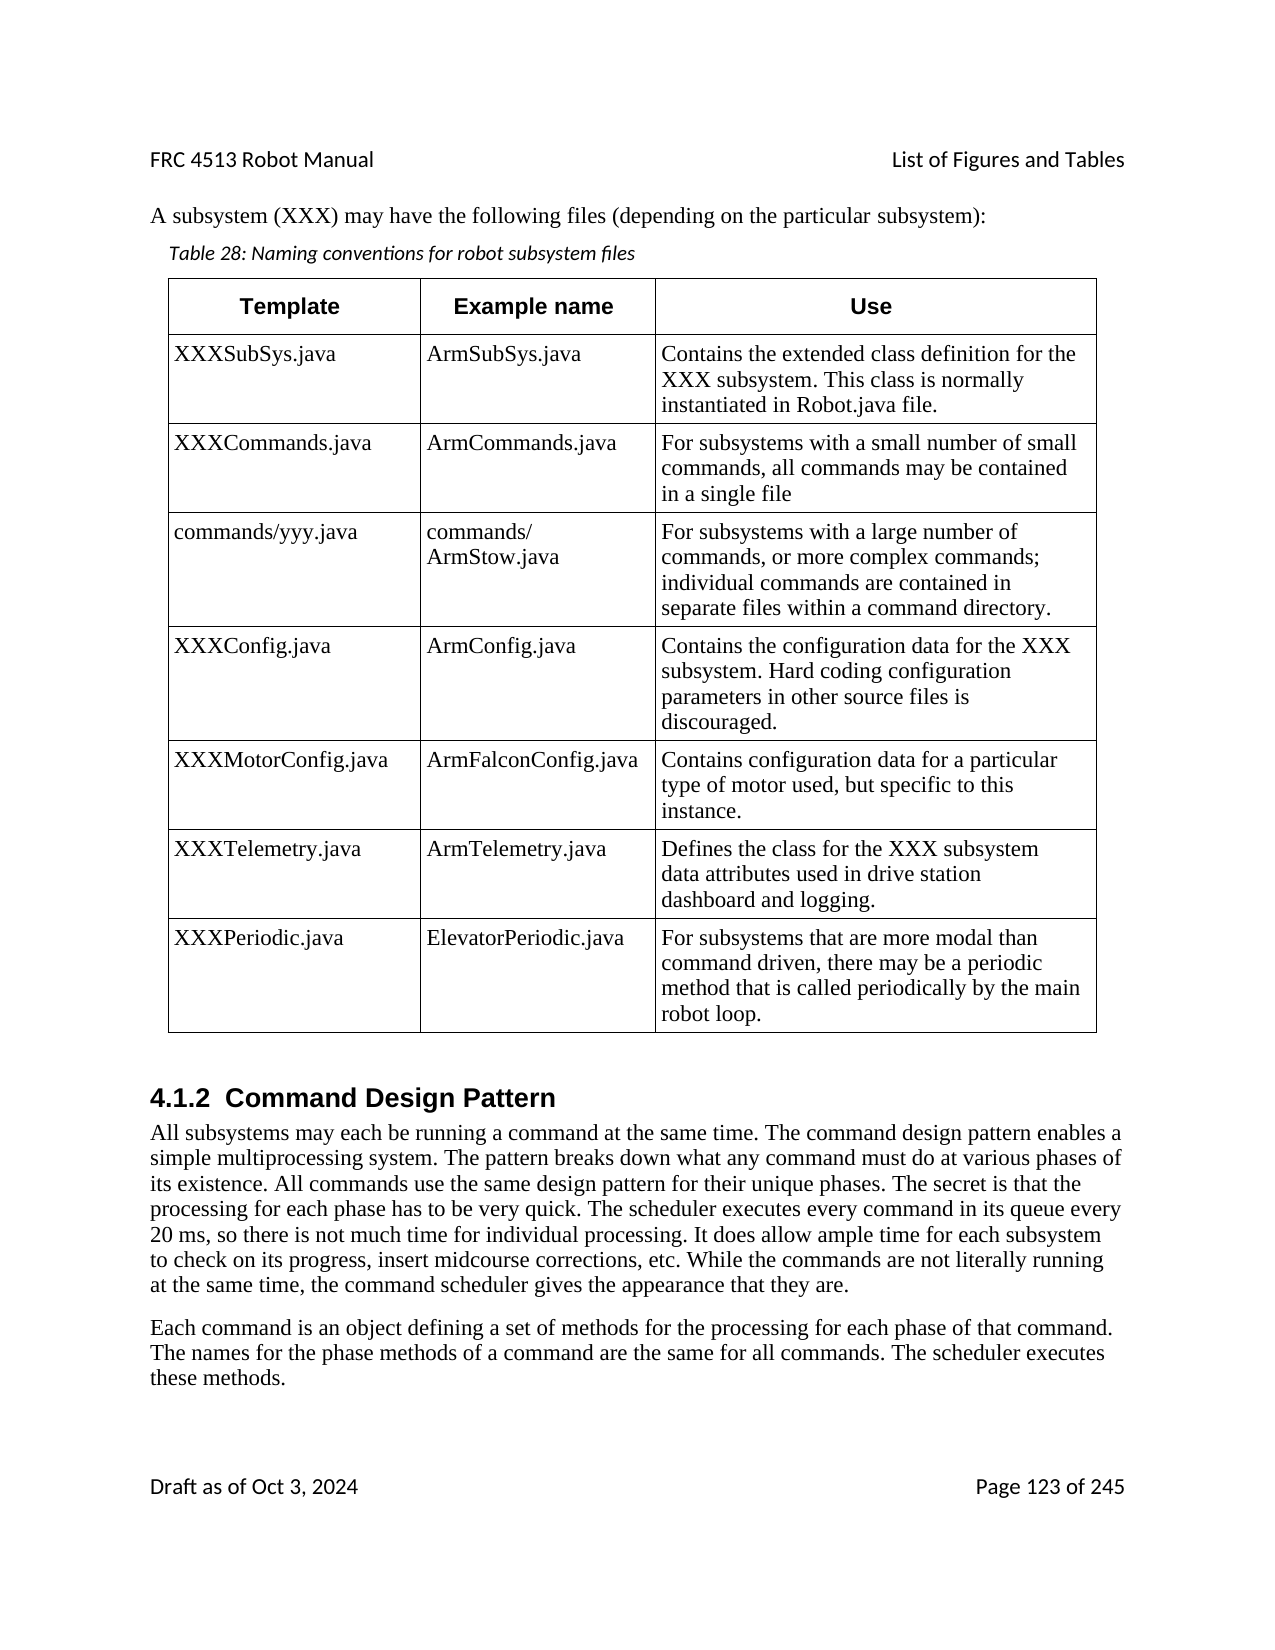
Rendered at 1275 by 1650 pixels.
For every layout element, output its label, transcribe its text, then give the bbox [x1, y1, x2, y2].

table_cell Contains configuration data for a particular type of motor used, but specific to this instance. [656, 741, 1096, 829]
table_cell ElevatorPeriodic.java [421, 919, 655, 1032]
table_cell ArmConfig.java [421, 627, 655, 740]
table_cell ArmTelemetry.java [421, 830, 655, 918]
text Each command is an object defining a set of methods for the processing for each phase of that command. The names for the phase methods of a command are the same for all commands. The scheduler executes these methods. [150, 1314, 1125, 1391]
table_cell For subsystems with a small number of small commands, all commands may be contained in a single file [656, 424, 1096, 512]
text All subsystems may each be running a command at the same time. The command design pattern enables a simple multiprocessing system. The pattern breaks down what any command must do at various phases of its existence. All commands use the same design pattern for their unique phases. The secret is that the processing for each phase has to be very quick. The scheduler executes every command in its queue every 20 ms, so there is not much time for individual processing. It does allow ample time for each subsystem to check on its progress, insert midcourse corrections, etc. While the commands are not literally running at the same time, the command scheduler gives the appearance that they are. [150, 1120, 1125, 1298]
table_cell Contains the extended class definition for the XXX subsystem. This class is normally instantiated in Robot.java file. [656, 335, 1096, 423]
table_cell ArmSubSys.java [421, 335, 655, 423]
table_cell XXXCommands.java [169, 424, 420, 512]
table_cell For subsystems with a large number of commands, or more complex commands; individual commands are contained in separate files within a command directory. [656, 513, 1096, 626]
table_cell commands/ArmStow.java [421, 513, 655, 626]
table_cell For subsystems that are more modal than command driven, there may be a periodic method that is called periodically by the main robot loop. [656, 919, 1096, 1032]
table_header Use [656, 279, 1096, 334]
table_cell XXXConfig.java [169, 627, 420, 740]
text Table 28: Naming conventions for robot subsystem files [169, 245, 1125, 266]
table_header Example name [421, 279, 655, 334]
text A subsystem (XXX) may have the following files (depending on the particular subsystem): [150, 203, 1125, 228]
subtitle Command Design Pattern [150, 1083, 1125, 1114]
table_cell ArmCommands.java [421, 424, 655, 512]
table_cell ArmFalconConfig.java [421, 741, 655, 829]
table_cell XXXSubSys.java [169, 335, 420, 423]
table_cell Contains the configuration data for the XXX subsystem. Hard coding configuration parameters in other source files is discouraged. [656, 627, 1096, 740]
table_cell commands/yyy.java [169, 513, 420, 626]
table_cell XXXMotorConfig.java [169, 741, 420, 829]
table_cell Defines the class for the XXX subsystem data attributes used in drive station dashboard and logging. [656, 830, 1096, 918]
table_cell XXXPeriodic.java [169, 919, 420, 1032]
table_cell XXXTelemetry.java [169, 830, 420, 918]
table_header Template [169, 279, 420, 334]
